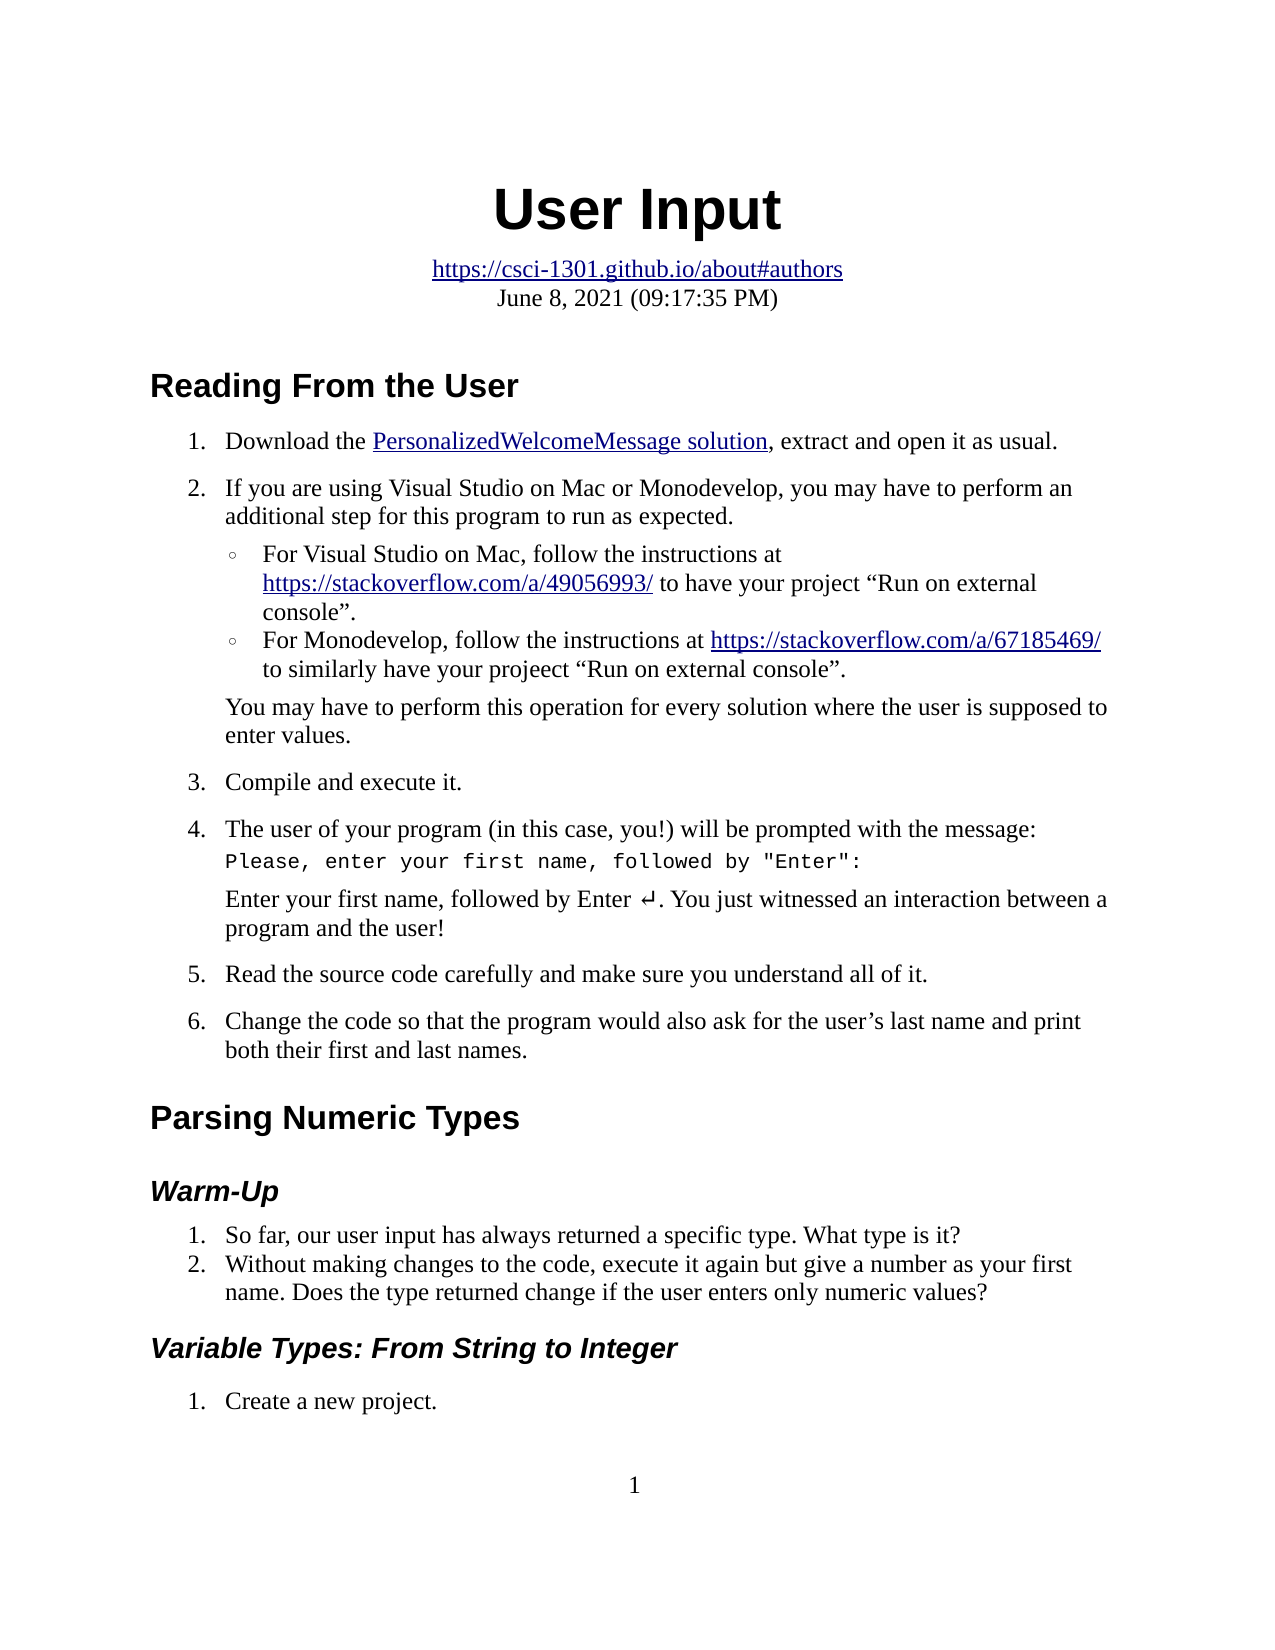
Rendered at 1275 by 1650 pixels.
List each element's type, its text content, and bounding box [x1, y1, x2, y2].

title User Input [150, 175, 1125, 242]
list For Visual Studio on Mac, follow the instructions at https://stackoverflow.com/a/49056993/ to have your project “Run on external console”. [225, 539, 1125, 625]
list Without making changes to the code, execute it again but give a number as your first name. Does the type returned change if the user enters only numeric values? [187, 1249, 1125, 1306]
text June 8, 2021 (09:17:35 PM) [150, 283, 1125, 312]
list Enter your first name, followed by Enter ↵. You just witnessed an interaction between a program and the user! [187, 884, 1125, 942]
list Download the PersonalizedWelcomeMessage solution, extract and open it as usual. [187, 426, 1125, 455]
subtitle Reading From the User [150, 366, 1125, 404]
list Compile and execute it. [187, 767, 1125, 796]
list You may have to perform this operation for every solution where the user is supposed to enter values. [187, 692, 1125, 749]
text https://csci-1301.github.io/about#authors [150, 254, 1125, 283]
list Please, enter your first name, followed by "Enter": [187, 852, 1125, 875]
list So far, our user input has always returned a specific type. What type is it? [187, 1220, 1125, 1249]
list Change the code so that the program would also ask for the user’s last name and print both their first and last names. [187, 1006, 1125, 1064]
list The user of your program (in this case, you!) will be prompted with the message: [187, 814, 1125, 843]
list For Monodevelop, follow the instructions at https://stackoverflow.com/a/67185469/ to similarly have your projeect “Run on external console”. [225, 625, 1125, 683]
subtitle Parsing Numeric Types [150, 1098, 1125, 1136]
subtitle Warm-Up [150, 1174, 1125, 1207]
list If you are using Visual Studio on Mac or Monodevelop, you may have to perform an additional step for this program to run as expected. [187, 473, 1125, 530]
list Read the source code carefully and make sure you understand all of it. [187, 959, 1125, 988]
list Create a new project. [187, 1386, 1125, 1415]
subtitle Variable Types: From String to Integer [150, 1331, 1125, 1365]
